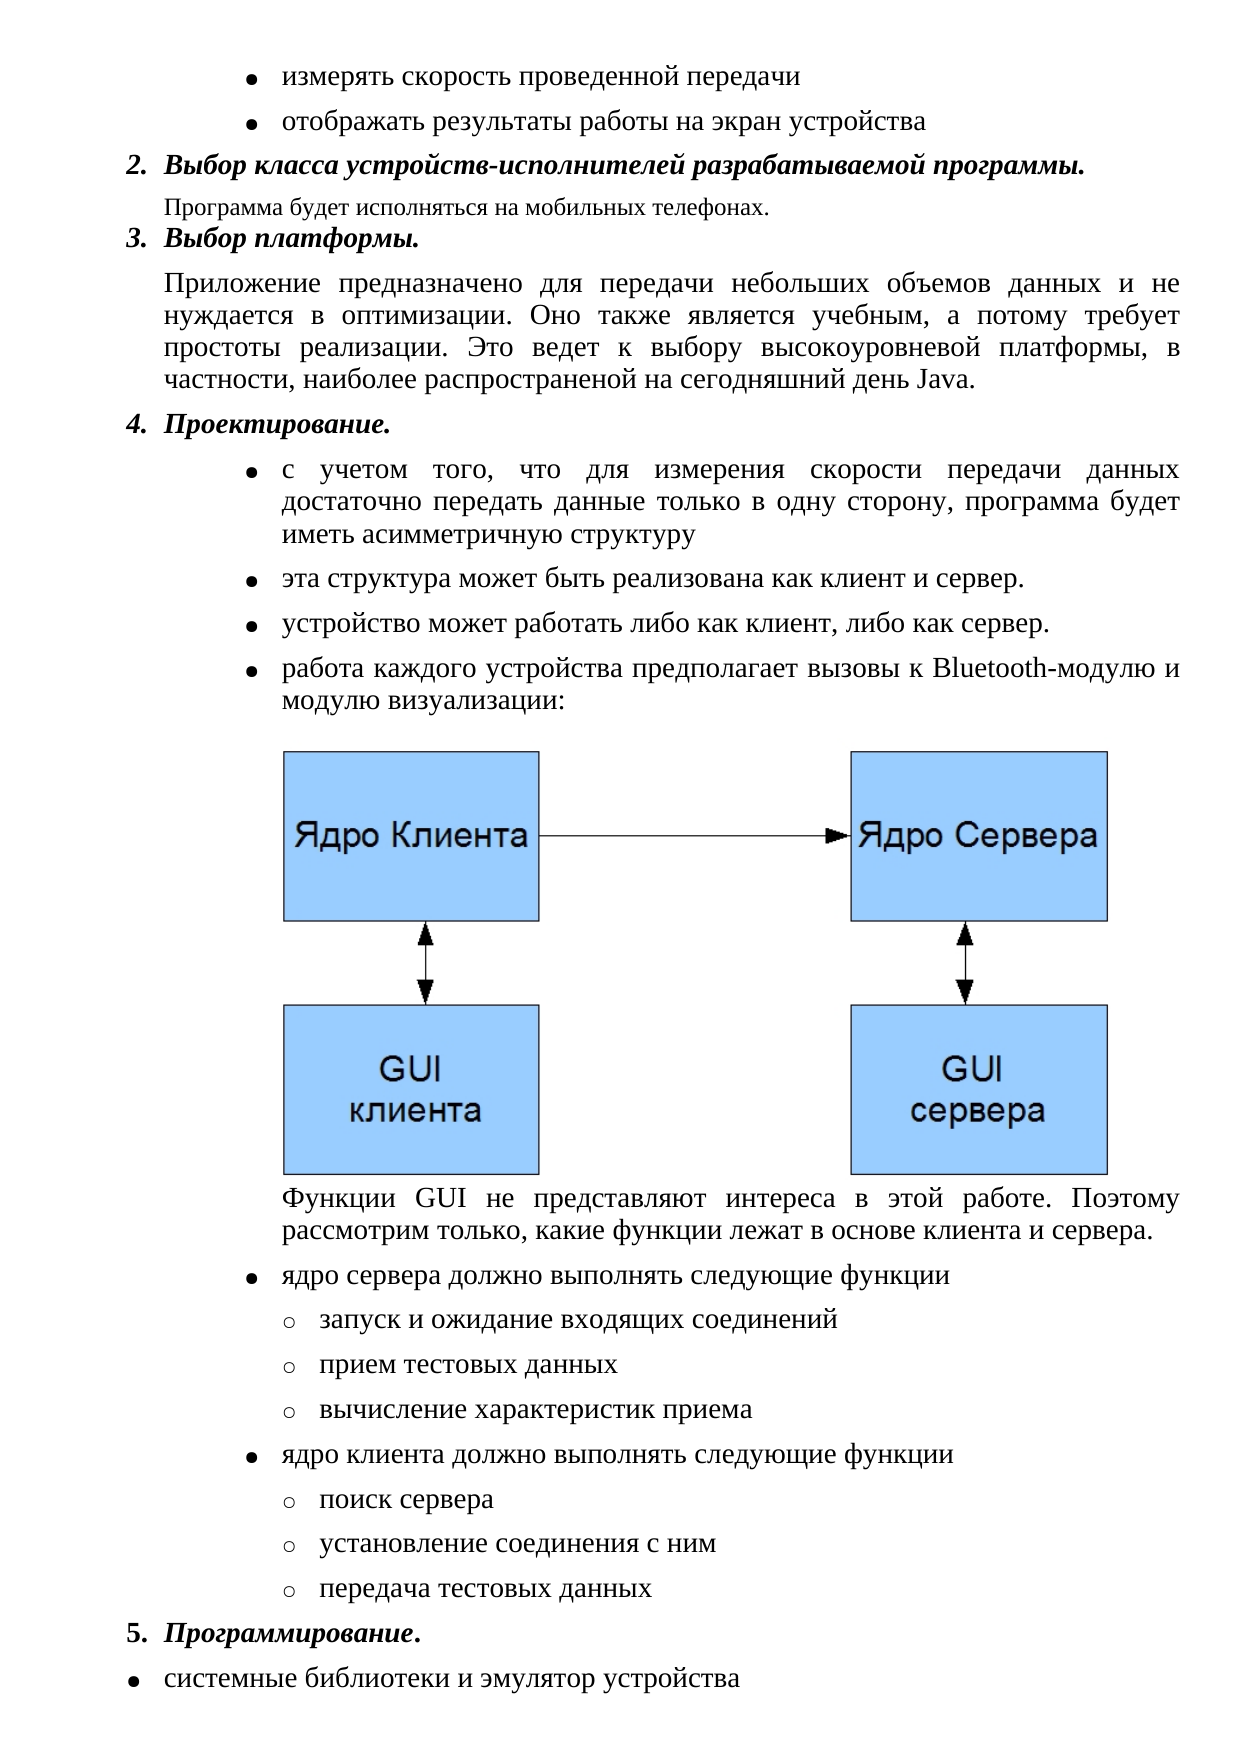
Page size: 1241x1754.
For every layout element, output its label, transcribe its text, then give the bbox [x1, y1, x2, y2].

list Проектирование. [126, 408, 1181, 440]
list устройство может работать либо как клиент, либо как сервер. [244, 607, 1181, 639]
list Выбор класса устройств-исполнителей разрабатываемой программы. [126, 149, 1181, 181]
list ядро клиента должно выполнять следующие функции [244, 1437, 1181, 1469]
list прием тестовых данных [282, 1348, 1181, 1380]
list с учетом того, что для измерения скорости передачи данных достаточно передать данные только в одну сторону, программа будет иметь асимметричную структуру [244, 452, 1181, 549]
list отображать результаты работы на экран устройства [244, 104, 1181, 136]
list системные библиотеки и эмулятор устройства [126, 1661, 1181, 1693]
list Программирование. [126, 1616, 1181, 1649]
list работа каждого устройства предполагает вызовы к Bluetooth-модулю и модулю визуализации: [244, 651, 1181, 716]
picture [275, 737, 1114, 1181]
list Программа будет исполняться на мобильных телефонах. [126, 193, 1181, 221]
list эта структура может быть реализована как клиент и сервер. [244, 562, 1181, 594]
list вычисление характеристик приема [282, 1392, 1181, 1425]
list поиск сервера [282, 1482, 1181, 1514]
list измерять скорость проведенной передачи [244, 59, 1181, 91]
list Функции GUI не представляют интереса в этой работе. Поэтому рассмотрим только, какие функции лежат в основе клиента и сервера. [244, 728, 1181, 1246]
list передача тестовых данных [282, 1572, 1181, 1604]
list запуск и ожидание входящих соединений [282, 1303, 1181, 1335]
list Приложение предназначено для передачи небольших объемов данных и не нуждается в оптимизации. Оно также является учебным, а потому требует простоты реализации. Это ведет к выбору высокоуровневой платформы, в частности, наиболее распространеной на сегодняшний день Java. [126, 266, 1181, 395]
list установление соединения с ним [282, 1527, 1181, 1559]
list ядро сервера должно выполнять следующие функции [244, 1258, 1181, 1290]
list Выбор платформы. [126, 221, 1181, 253]
